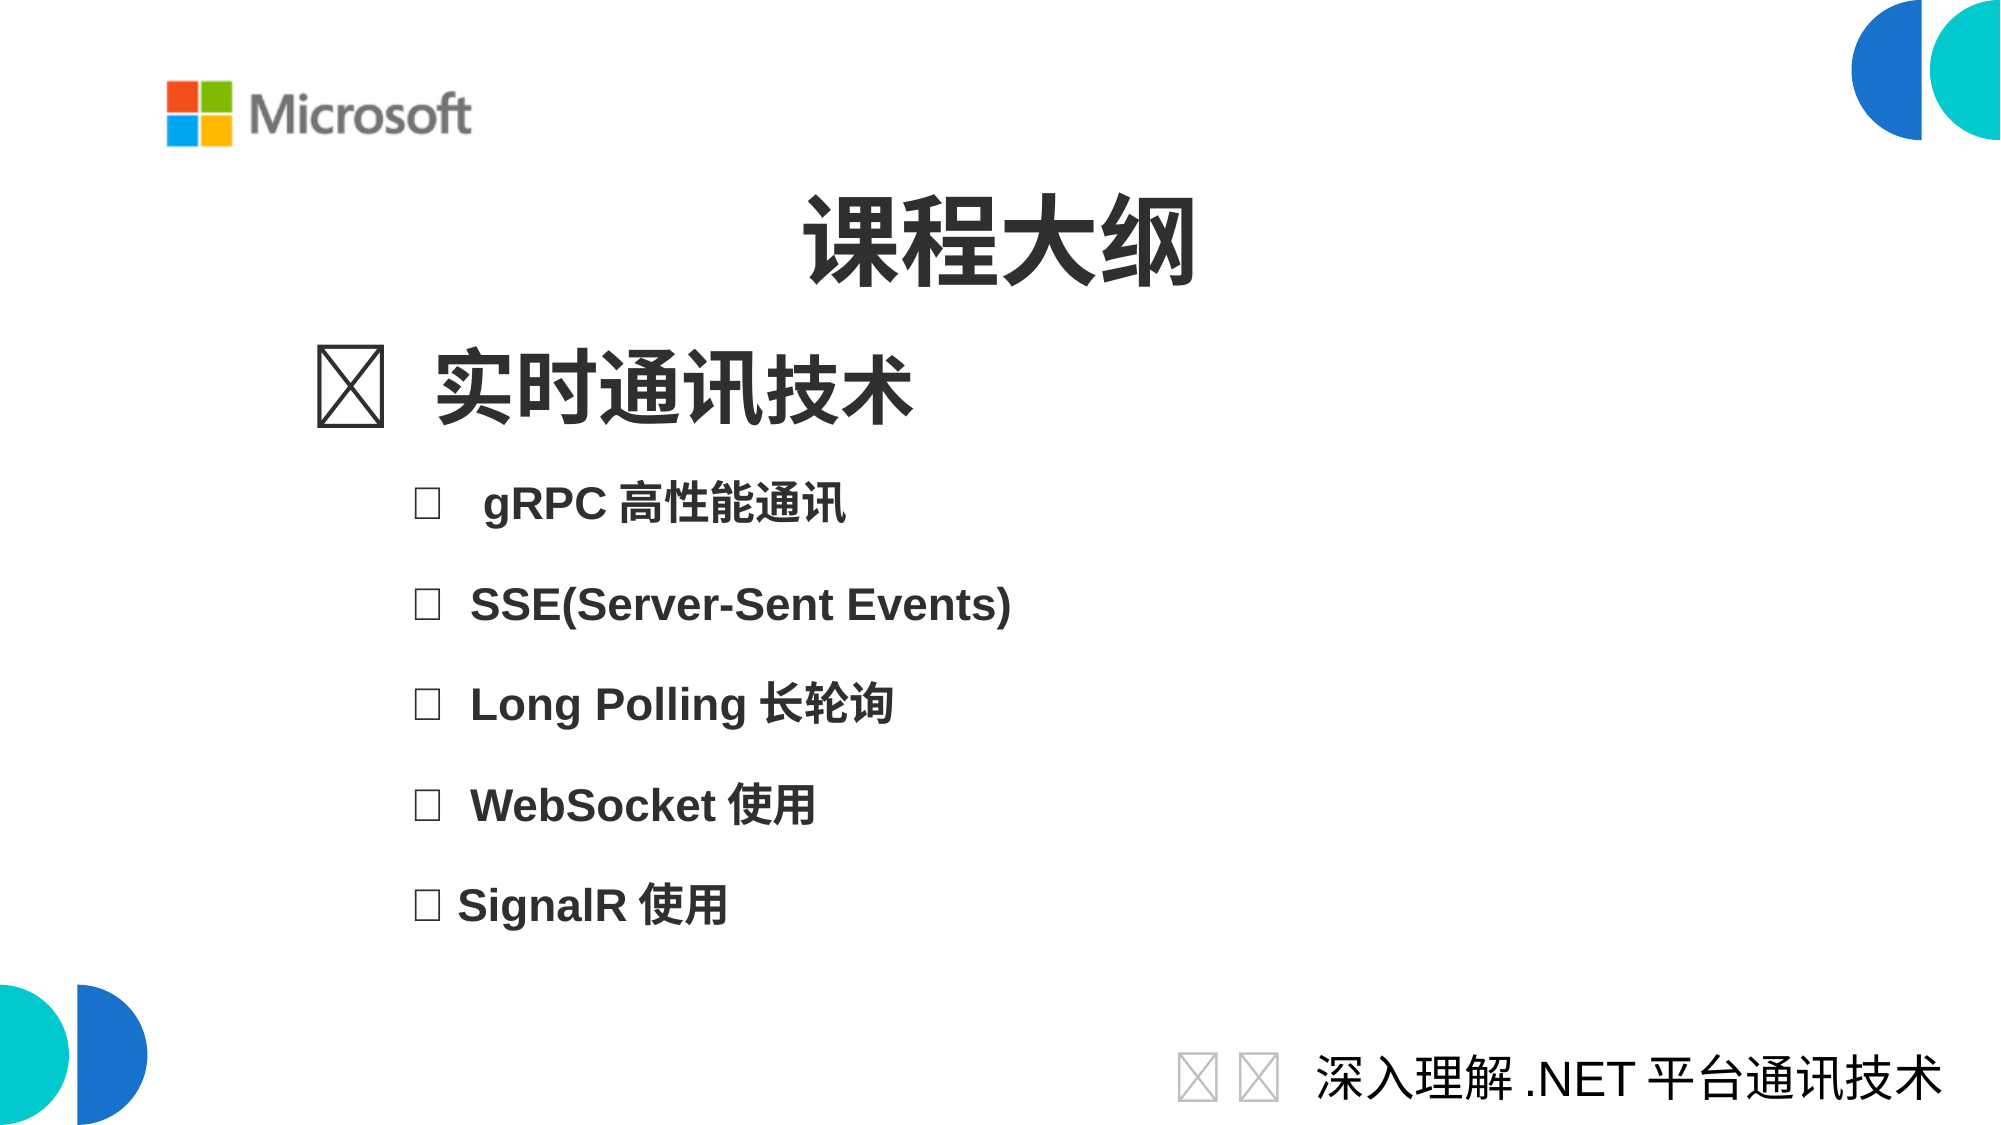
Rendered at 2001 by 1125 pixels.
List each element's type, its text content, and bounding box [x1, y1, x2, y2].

picture [85, 41, 552, 189]
subtitle 🚀 🚀 深入理解.NET平台通讯技术 [1173, 1046, 1952, 1107]
text_box 🚀 gRPC高性能通讯 🚀 SSE(Server-Sent Events) 🚀 Long Polling长轮询 🚀 WebSocket使用 🚀 SignalR使用 [395, 466, 1725, 650]
title 课程大纲 [138, 145, 1862, 332]
text_box ✅ 实时通讯技术 [295, 277, 1802, 461]
